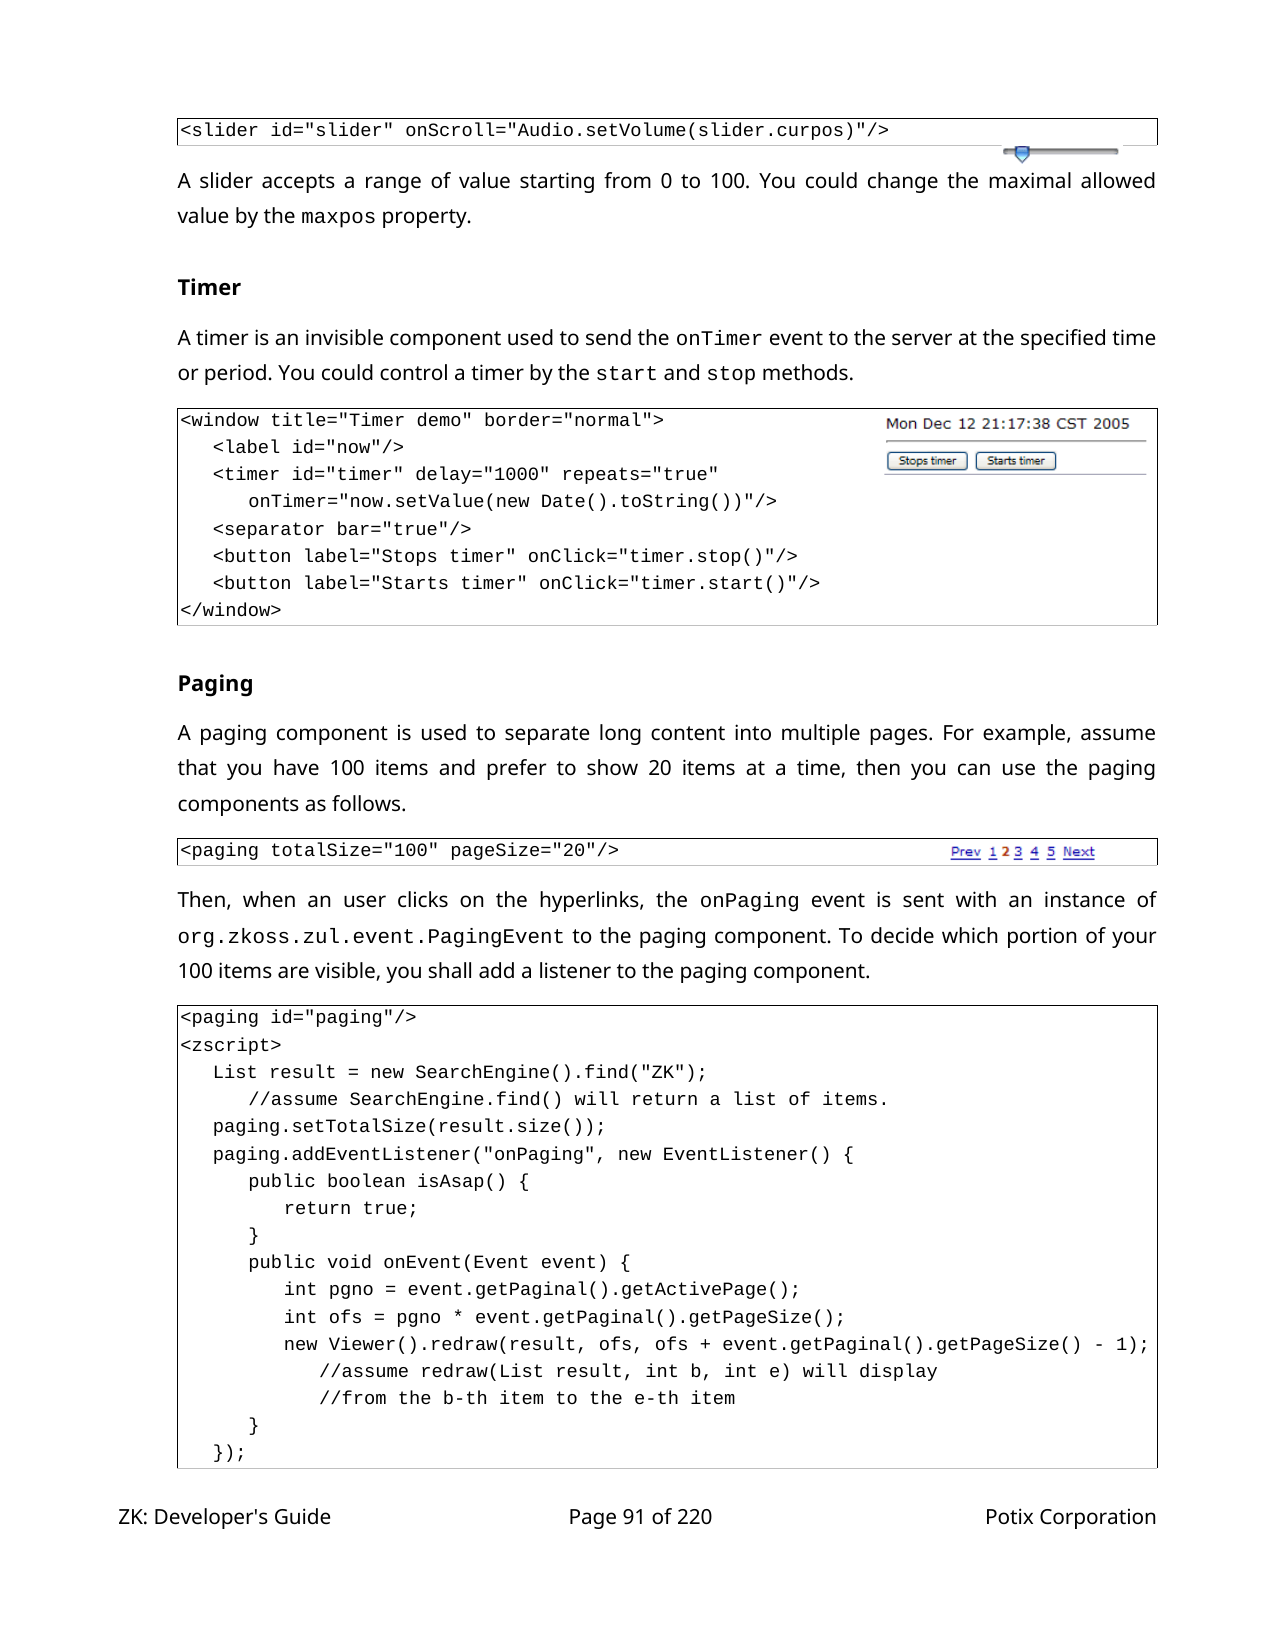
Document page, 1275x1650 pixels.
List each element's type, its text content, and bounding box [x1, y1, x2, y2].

text onTimer="now.setValue(new Date().toString())"/> [178, 489, 1157, 513]
text A timer is an invisible component used to send the onTimer event to the server at the specified time or period. You could control a timer by the start and stop methods. [177, 323, 1157, 387]
text <window title="Timer demo" border="normal"> [178, 409, 1157, 432]
text } [178, 1223, 1157, 1247]
picture [947, 839, 1100, 864]
text </window> [178, 598, 1157, 625]
text //from the b-th item to the e-th item [178, 1386, 1157, 1410]
subtitle Paging [177, 668, 1157, 698]
text <slider id="slider" onScroll="Audio.setVolume(slider.curpos)"/> [178, 119, 1157, 145]
text <separator bar="true"/> [178, 516, 1157, 541]
text <timer id="timer" delay="1000" repeats="true" [178, 462, 1157, 486]
text int ofs = pgno * event.getPaginal().getPageSize(); [178, 1304, 1157, 1329]
picture [884, 415, 1147, 475]
text <label id="now"/> [178, 435, 884, 459]
text }); [178, 1440, 1157, 1468]
text public boolean isAsap() { [178, 1168, 1157, 1193]
picture [1001, 145, 1123, 164]
text } [178, 1413, 1157, 1437]
subtitle Timer [177, 272, 1157, 302]
text //assume SearchEngine.find() will return a list of items. [178, 1087, 1157, 1111]
text A slider accepts a range of value starting from 0 to 100. You could change the maximal allowed value by the maxpos property. [177, 166, 1157, 230]
text int pgno = event.getPaginal().getActivePage(); [178, 1277, 1157, 1302]
text <zscript> [178, 1033, 1157, 1057]
text //assume redraw(List result, int b, int e) will display [178, 1359, 1157, 1383]
text A paging component is used to separate long content into multiple pages. For example, assume that you have 100 items and prefer to show 20 items at a time, then you can use the paging components as follows. [177, 718, 1157, 817]
text <button label="Starts timer" onClick="timer.start()"/> [178, 571, 1157, 595]
text return true; [178, 1196, 1157, 1220]
text <paging totalSize="100" pageSize="20"/> [178, 839, 1157, 865]
text Then, when an user clicks on the hyperlinks, the onPaging event is sent with an instance of org.zkoss.zul.event.PagingEvent to the paging component. To decide which portion of your 100 items are visible, you shall add a listener to the paging component. [177, 886, 1157, 985]
text public void onEvent(Event event) { [178, 1250, 1157, 1274]
text paging.addEventListener("onPaging", new EventListener() { [178, 1141, 1157, 1166]
text List result = new SearchEngine().find("ZK"); [178, 1060, 1157, 1084]
text <paging id="paging"/> [178, 1006, 1157, 1030]
text <button label="Stops timer" onClick="timer.stop()"/> [178, 543, 1157, 568]
text paging.setTotalSize(result.size()); [178, 1114, 1157, 1138]
text new Viewer().redraw(result, ofs, ofs + event.getPaginal().getPageSize() - 1); [178, 1332, 1157, 1356]
